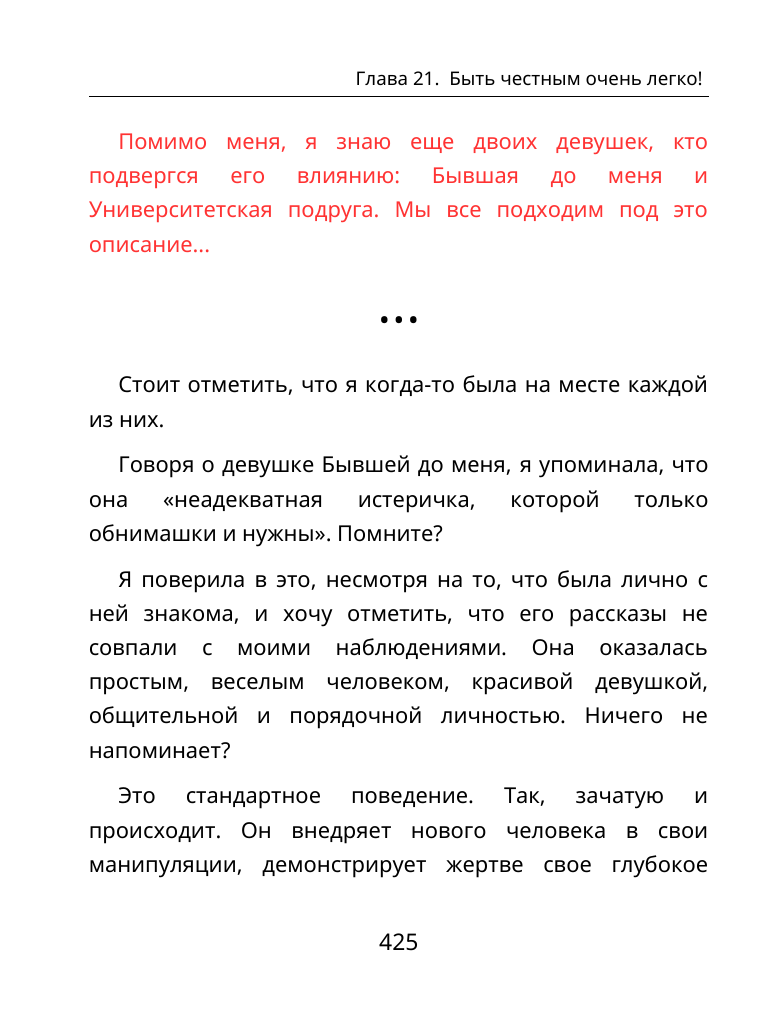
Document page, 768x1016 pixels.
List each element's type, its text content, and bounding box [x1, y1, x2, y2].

subtitle • • • [88, 304, 709, 335]
text Помимо меня, я знаю еще двоих девушек, кто подвергся его влиянию: Бывшая до меня и Университетская подруга. Мы все подходим под это описание... [88, 126, 709, 258]
text Это стандартное поведение. Так, зачатую и происходит. Он внедряет нового человека в свои манипуляции, демонстрирует жертве свое глубокое [88, 781, 709, 879]
text Я поверила в это, несмотря на то, что была лично с ней знакома, и хочу отметить, что его рассказы не совпали с моими наблюдениями. Она оказалась простым, веселым человеком, красивой девушкой, общительной и порядочной личностью. Ничего не напоминает? [88, 564, 709, 764]
text Говоря о девушке Бывшей до меня, я упоминала, что она «неадекватная истеричка, которой только обнимашки и нужны». Помните? [88, 449, 709, 548]
text Стоит отметить, что я когда-то была на месте каждой из них. [88, 369, 709, 433]
